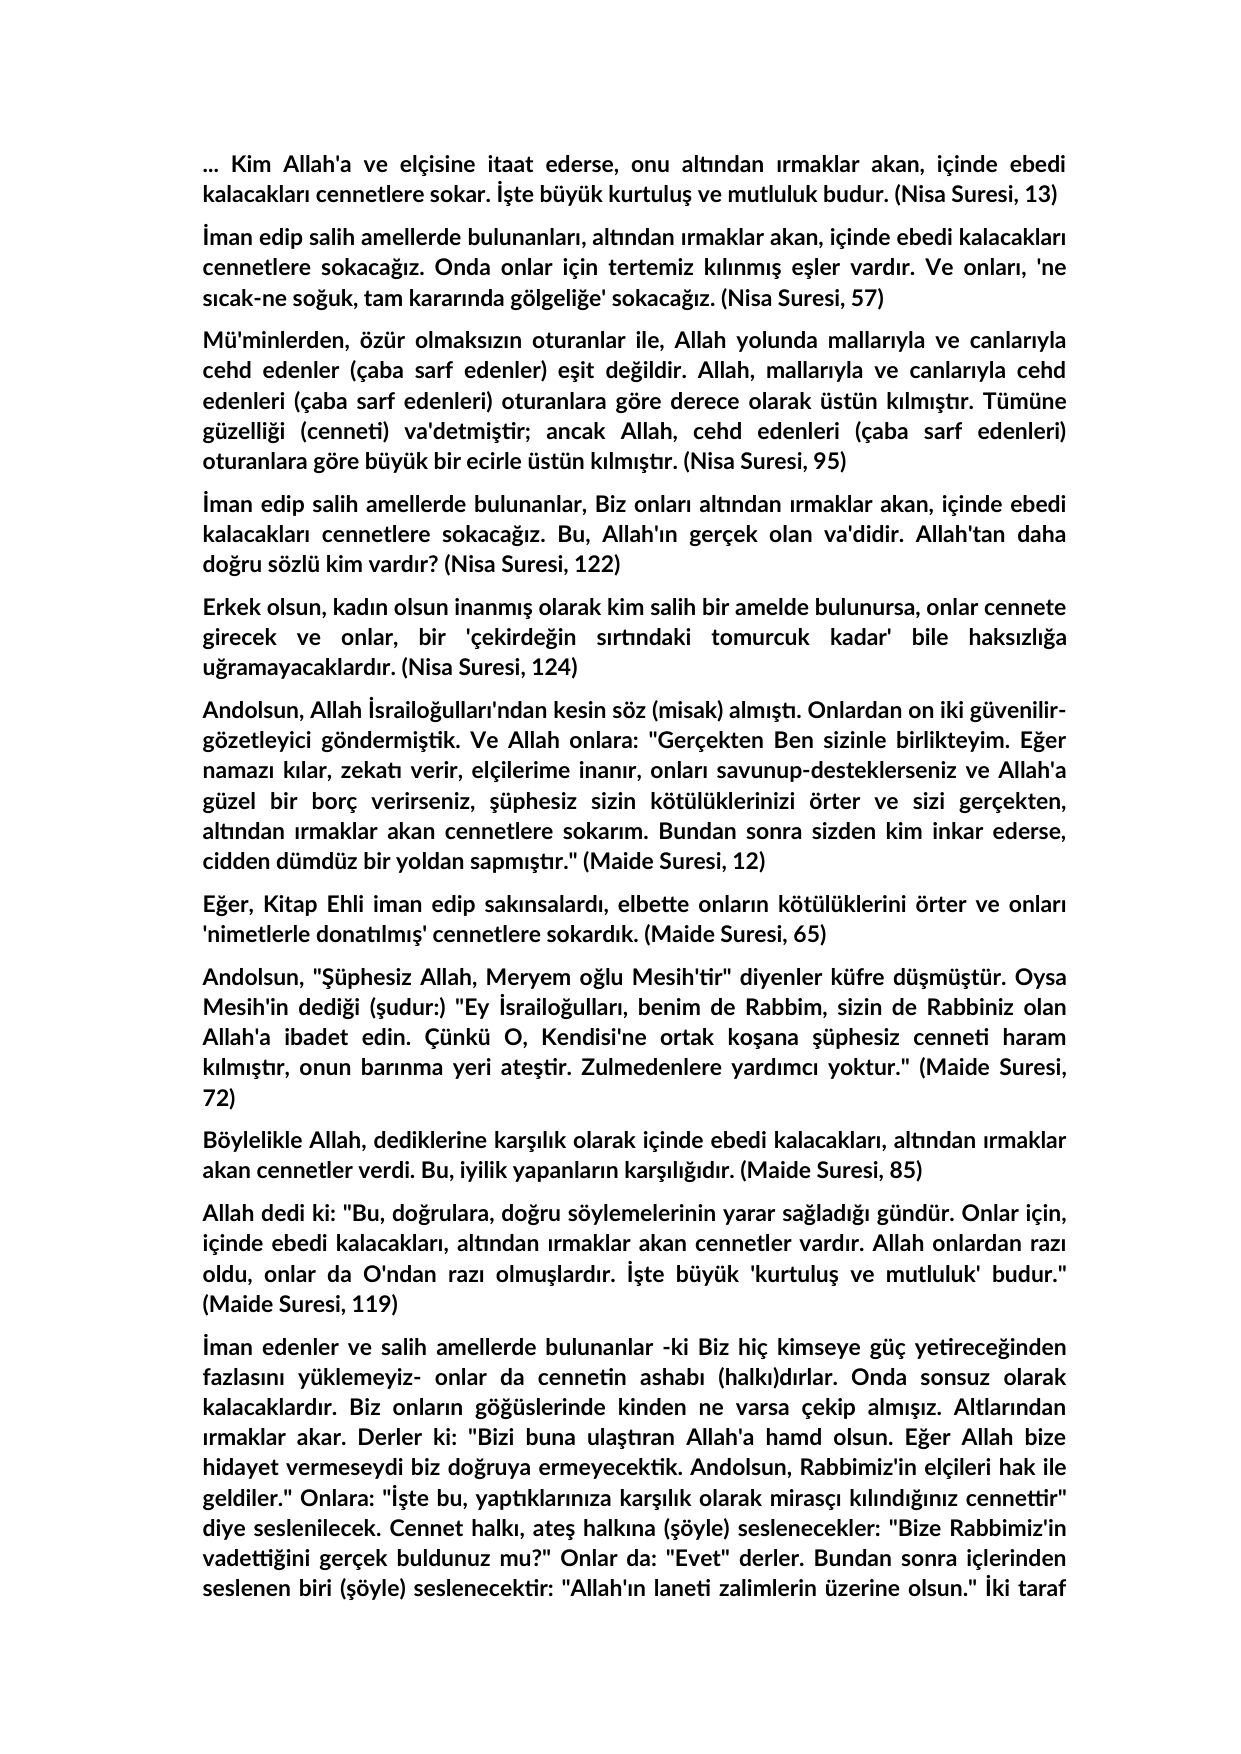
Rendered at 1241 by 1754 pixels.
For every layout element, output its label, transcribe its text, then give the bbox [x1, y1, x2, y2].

text İman edip salih amellerde bulunanları, altından ırmaklar akan, içinde ebedi kalacakları cennetlere sokacağız. Onda onlar için tertemiz kılınmış eşler vardır. Ve onları, 'ne sıcak-ne soğuk, tam kararında gölgeliğe' sokacağız. (Nisa Suresi, 57) [202, 223, 1068, 311]
text Böylelikle Allah, dediklerine karşılık olarak içinde ebedi kalacakları, altından ırmaklar akan cennetler verdi. Bu, iyilik yapanların karşılığıdır. (Maide Suresi, 85) [202, 1126, 1068, 1184]
text İman edenler ve salih amellerde bulunanlar -ki Biz hiç kimseye güç yetireceğinden fazlasını yüklemeyiz- onlar da cennetin ashabı (halkı)dırlar. Onda sonsuz olarak kalacaklardır. Biz onların göğüslerinde kinden ne varsa çekip almışız. Altlarından ırmaklar akar. Derler ki: "Bizi buna ulaştıran Allah'a hamd olsun. Eğer Allah bize hidayet vermeseydi biz doğruya ermeyecektik. Andolsun, Rabbimiz'in elçileri hak ile geldiler." Onlara: "İşte bu, yaptıklarınıza karşılık olarak mirasçı kılındığınız cennettir" diye seslenilecek. Cennet halkı, ateş halkına (şöyle) seslenecekler: "Bize Rabbimiz'in vadettiğini gerçek buldunuz mu?" Onlar da: "Evet" derler. Bundan sonra içlerinden seslenen biri (şöyle) seslenecektir: "Allah'ın laneti zalimlerin üzerine olsun." İki taraf [202, 1332, 1068, 1601]
text Eğer, Kitap Ehli iman edip sakınsalardı, elbette onların kötülüklerini örter ve onları 'nimetlerle donatılmış' cennetlere sokardık. (Maide Suresi, 65) [202, 889, 1068, 947]
text Andolsun, "Şüphesiz Allah, Meryem oğlu Mesih'tir" diyenler küfre düşmüştür. Oysa Mesih'in dediği (şudur:) "Ey İsrailoğulları, benim de Rabbim, sizin de Rabbiniz olan Allah'a ibadet edin. Çünkü O, Kendisi'ne ortak koşana şüphesiz cenneti haram kılmıştır, onun barınma yeri ateştir. Zulmedenlere yardımcı yoktur." (Maide Suresi, 72) [202, 962, 1068, 1111]
text Mü'minlerden, özür olmaksızın oturanlar ile, Allah yolunda mallarıyla ve canlarıyla cehd edenler (çaba sarf edenler) eşit değildir. Allah, mallarıyla ve canlarıyla cehd edenleri (çaba sarf edenleri) oturanlara göre derece olarak üstün kılmıştır. Tümüne güzelliği (cenneti) va'detmiştir; ancak Allah, cehd edenleri (çaba sarf edenleri) oturanlara göre büyük bir ecirle üstün kılmıştır. (Nisa Suresi, 95) [202, 326, 1068, 474]
text ... Kim Allah'a ve elçisine itaat ederse, onu altından ırmaklar akan, içinde ebedi kalacakları cennetlere sokar. İşte büyük kurtuluş ve mutluluk budur. (Nisa Suresi, 13) [202, 150, 1068, 208]
text Andolsun, Allah İsrailoğulları'ndan kesin söz (misak) almıştı. Onlardan on iki güvenilir- gözetleyici göndermiştik. Ve Allah onlara: "Gerçekten Ben sizinle birlikteyim. Eğer namazı kılar, zekatı verir, elçilerime inanır, onları savunup-desteklerseniz ve Allah'a güzel bir borç verirseniz, şüphesiz sizin kötülüklerinizi örter ve sizi gerçekten, altından ırmaklar akan cennetlere sokarım. Bundan sonra sizden kim inkar ederse, cidden dümdüz bir yoldan sapmıştır." (Maide Suresi, 12) [202, 696, 1068, 874]
text Allah dedi ki: "Bu, doğrulara, doğru söylemelerinin yarar sağladığı gündür. Onlar için, içinde ebedi kalacakları, altından ırmaklar akan cennetler vardır. Allah onlardan razı oldu, onlar da O'ndan razı olmuşlardır. İşte büyük 'kurtuluş ve mutluluk' budur." (Maide Suresi, 119) [202, 1199, 1068, 1317]
text İman edip salih amellerde bulunanlar, Biz onları altından ırmaklar akan, içinde ebedi kalacakları cennetlere sokacağız. Bu, Allah'ın gerçek olan va'didir. Allah'tan daha doğru sözlü kim vardır? (Nisa Suresi, 122) [202, 489, 1068, 577]
text Erkek olsun, kadın olsun inanmış olarak kim salih bir amelde bulunursa, onlar cennete girecek ve onlar, bir 'çekirdeğin sırtındaki tomurcuk kadar' bile haksızlığa uğramayacaklardır. (Nisa Suresi, 124) [202, 593, 1068, 681]
